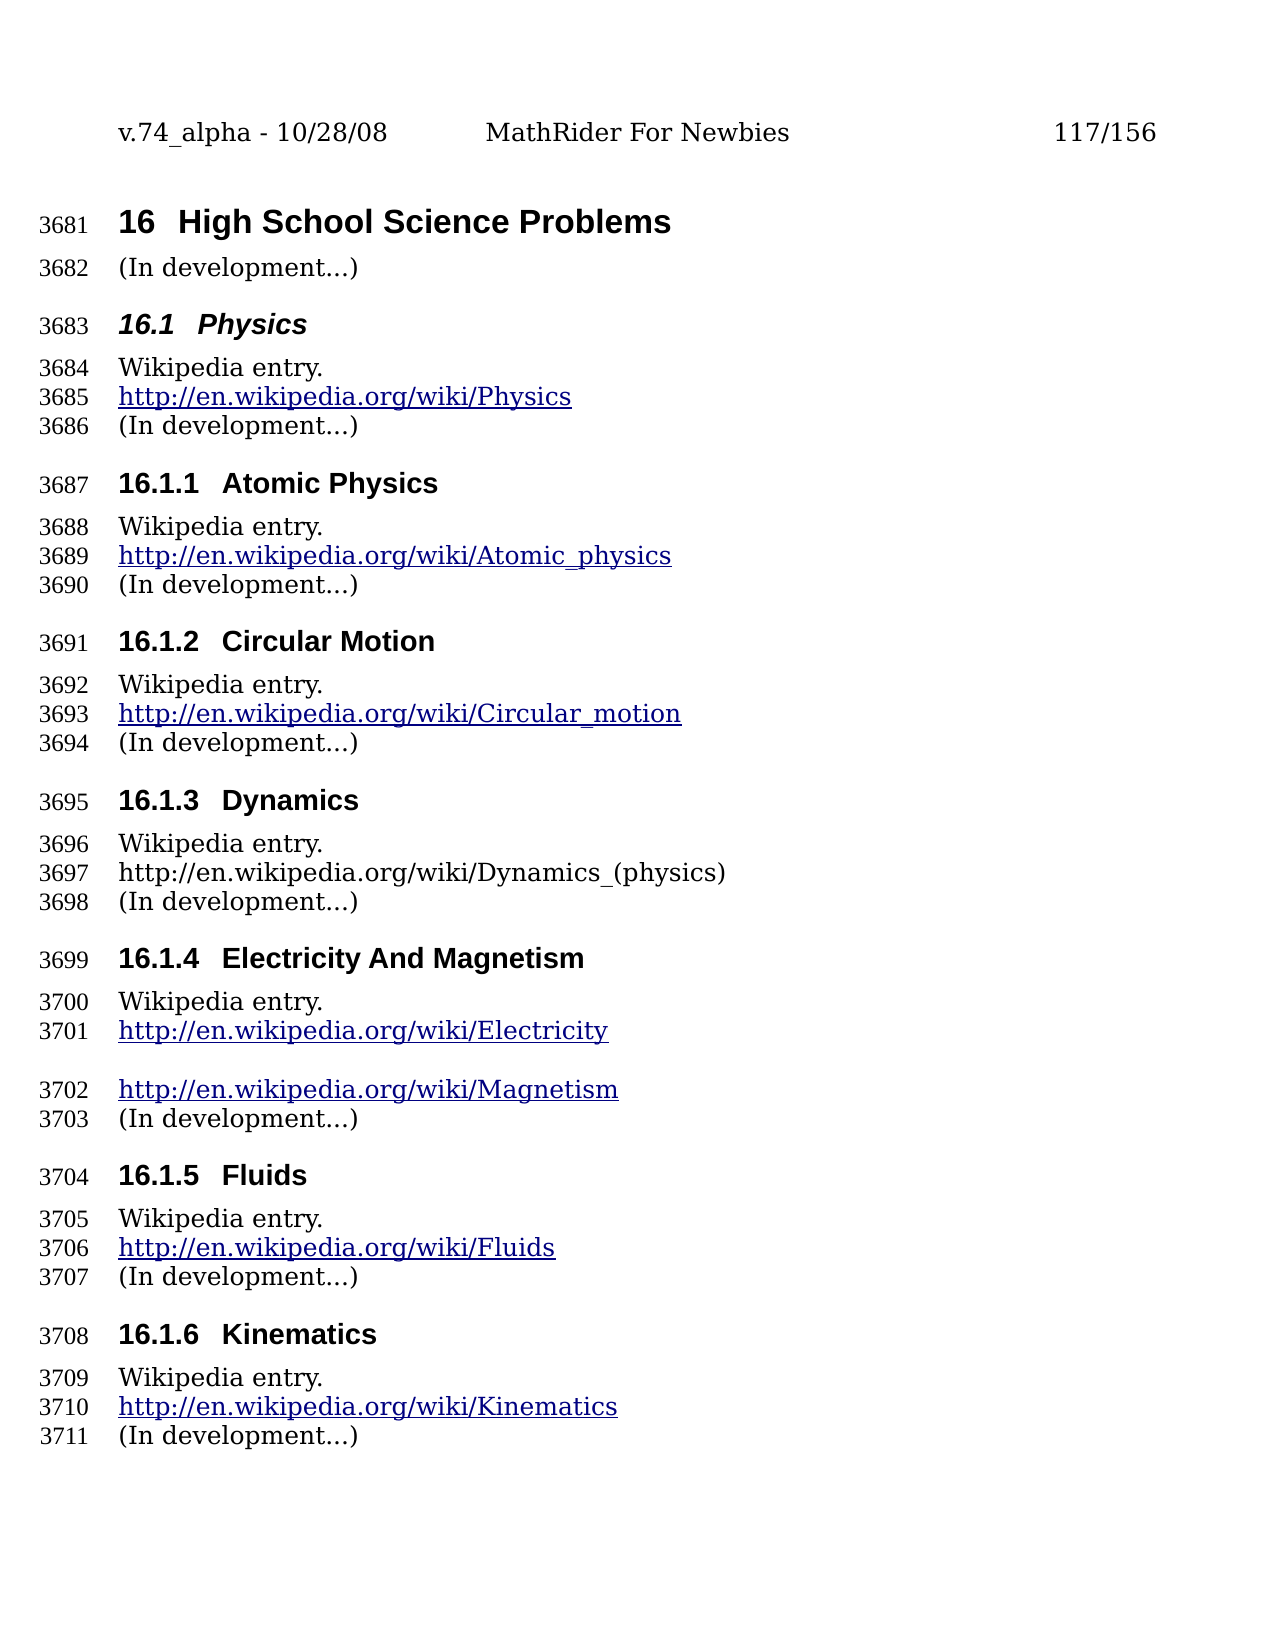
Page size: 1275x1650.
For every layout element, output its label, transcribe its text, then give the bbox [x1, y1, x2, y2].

subtitle Electricity And Magnetism [118, 941, 1157, 975]
text http://en.wikipedia.org/wiki/Circular_motion [118, 699, 1157, 728]
text Wikipedia entry. [118, 1363, 1157, 1392]
subtitle High School Science Problems [118, 202, 1157, 240]
text (In development...) [118, 1104, 1157, 1133]
text http://en.wikipedia.org/wiki/Kinematics [118, 1392, 1157, 1421]
text (In development...) [118, 253, 1157, 282]
text Wikipedia entry. [118, 987, 1157, 1016]
text (In development...) [118, 411, 1157, 441]
text http://en.wikipedia.org/wiki/Atomic_physics [118, 541, 1157, 570]
text http://en.wikipedia.org/wiki/Dynamics_(physics) [118, 858, 1157, 887]
text (In development...) [118, 570, 1157, 599]
text (In development...) [118, 1421, 1157, 1450]
text http://en.wikipedia.org/wiki/Fluids [118, 1233, 1157, 1262]
text http://en.wikipedia.org/wiki/Physics [118, 382, 1157, 411]
subtitle Kinematics [118, 1317, 1157, 1350]
text (In development...) [118, 728, 1157, 758]
subtitle Atomic Physics [118, 466, 1157, 499]
text Wikipedia entry. [118, 512, 1157, 541]
text http://en.wikipedia.org/wiki/Magnetism [118, 1075, 1157, 1104]
subtitle Dynamics [118, 783, 1157, 816]
text (In development...) [118, 887, 1157, 916]
text Wikipedia entry. [118, 1204, 1157, 1233]
subtitle Physics [118, 307, 1157, 341]
subtitle Circular Motion [118, 624, 1157, 658]
text Wikipedia entry. [118, 670, 1157, 699]
text http://en.wikipedia.org/wiki/Electricity [118, 1016, 1157, 1046]
text Wikipedia entry. [118, 353, 1157, 382]
text Wikipedia entry. [118, 829, 1157, 858]
subtitle Fluids [118, 1158, 1157, 1192]
text (In development...) [118, 1262, 1157, 1292]
